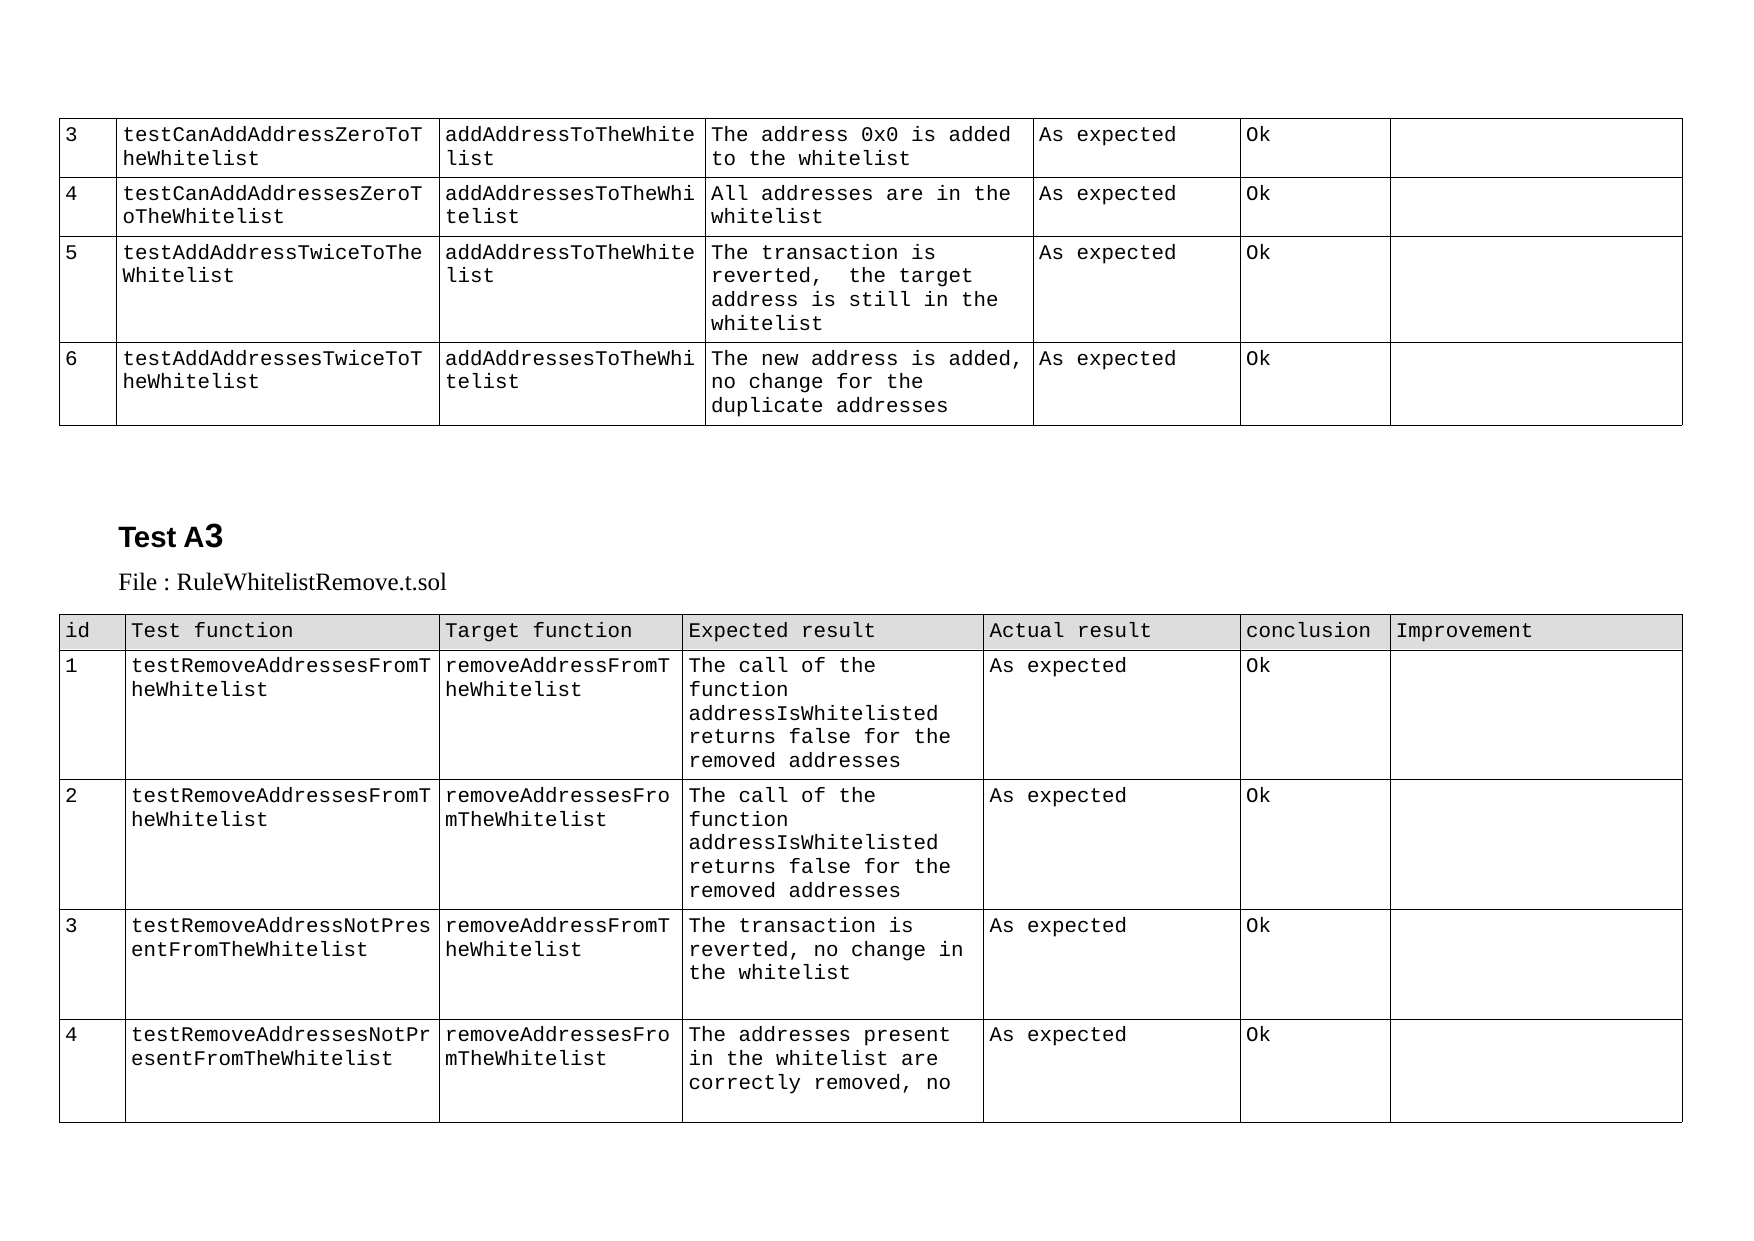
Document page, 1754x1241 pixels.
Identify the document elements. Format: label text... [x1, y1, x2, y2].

table_cell testRemoveAddressNotPresentFromTheWhitelist [126, 910, 439, 1019]
table_cell 3 [60, 119, 116, 177]
table_header Improvement [1391, 615, 1682, 649]
table_cell Ok [1241, 119, 1390, 177]
table_header conclusion [1241, 615, 1390, 649]
table_cell Ok [1241, 178, 1390, 236]
text File : RuleWhitelistRemove.t.sol [118, 567, 1636, 595]
table_cell 6 [60, 343, 116, 424]
table_header id [60, 615, 125, 649]
table_cell Ok [1241, 651, 1390, 779]
table_cell [1391, 780, 1682, 909]
table_cell Ok [1241, 1020, 1390, 1122]
table_cell 3 [60, 910, 125, 1019]
table_cell testAddAddressTwiceToTheWhitelist [117, 237, 439, 342]
table_cell addAddressesToTheWhitelist [440, 178, 705, 236]
table_cell [1391, 910, 1682, 1019]
table_cell The addresses present in the whitelist are correctly removed, no [683, 1020, 983, 1122]
table_cell [1391, 178, 1682, 236]
table_cell 1 [60, 651, 125, 779]
table_cell Ok [1241, 780, 1390, 909]
table_cell removeAddressesFromTheWhitelist [440, 1020, 682, 1122]
table_cell 4 [60, 178, 116, 236]
table_cell 2 [60, 780, 125, 909]
table_cell testCanAddAddressZeroToTheWhitelist [117, 119, 439, 177]
table_cell removeAddressesFromTheWhitelist [440, 780, 682, 909]
table_cell As expected [984, 780, 1240, 909]
table_cell Ok [1241, 343, 1390, 424]
table_cell The call of the function addressIsWhitelisted returns false for the removed addresses [683, 651, 983, 779]
table_cell [1391, 1020, 1682, 1122]
table_cell The call of the function addressIsWhitelisted returns false for the removed addresses [683, 780, 983, 909]
subtitle Test A3 [118, 516, 1636, 554]
table_cell testAddAddressesTwiceToTheWhitelist [117, 343, 439, 424]
table_cell As expected [984, 910, 1240, 1019]
table_cell The address 0x0 is added to the whitelist [706, 119, 1033, 177]
table_cell Ok [1241, 910, 1390, 1019]
table_cell [1391, 343, 1682, 424]
table_cell As expected [1034, 343, 1240, 424]
table_cell The new address is added, no change for the duplicate addresses [706, 343, 1033, 424]
table_header Target function [440, 615, 682, 649]
table_cell 4 [60, 1020, 125, 1122]
table_cell [1391, 237, 1682, 342]
table_cell testRemoveAddressesNotPresentFromTheWhitelist [126, 1020, 439, 1122]
table_cell As expected [1034, 119, 1240, 177]
table_cell Ok [1241, 237, 1390, 342]
table_cell testCanAddAddressesZeroToTheWhitelist [117, 178, 439, 236]
table_cell removeAddressFromTheWhitelist [440, 651, 682, 779]
table_header Expected result [683, 615, 983, 649]
table_cell addAddressesToTheWhitelist [440, 343, 705, 424]
table_cell The transaction is reverted, the target address is still in the whitelist [706, 237, 1033, 342]
table_cell addAddressToTheWhitelist [440, 237, 705, 342]
table_cell 5 [60, 237, 116, 342]
table_cell testRemoveAddressesFromTheWhitelist [126, 651, 439, 779]
table_cell testRemoveAddressesFromTheWhitelist [126, 780, 439, 909]
table_header Test function [126, 615, 439, 649]
table_cell removeAddressFromTheWhitelist [440, 910, 682, 1019]
table_cell As expected [1034, 178, 1240, 236]
table_cell As expected [1034, 237, 1240, 342]
table_cell All addresses are in the whitelist [706, 178, 1033, 236]
table_cell As expected [984, 1020, 1240, 1122]
table_cell [1391, 651, 1682, 779]
table_header Actual result [984, 615, 1240, 649]
table_cell addAddressToTheWhitelist [440, 119, 705, 177]
table_cell As expected [984, 651, 1240, 779]
table_cell [1391, 119, 1682, 177]
table_cell The transaction is reverted, no change in the whitelist [683, 910, 983, 1019]
